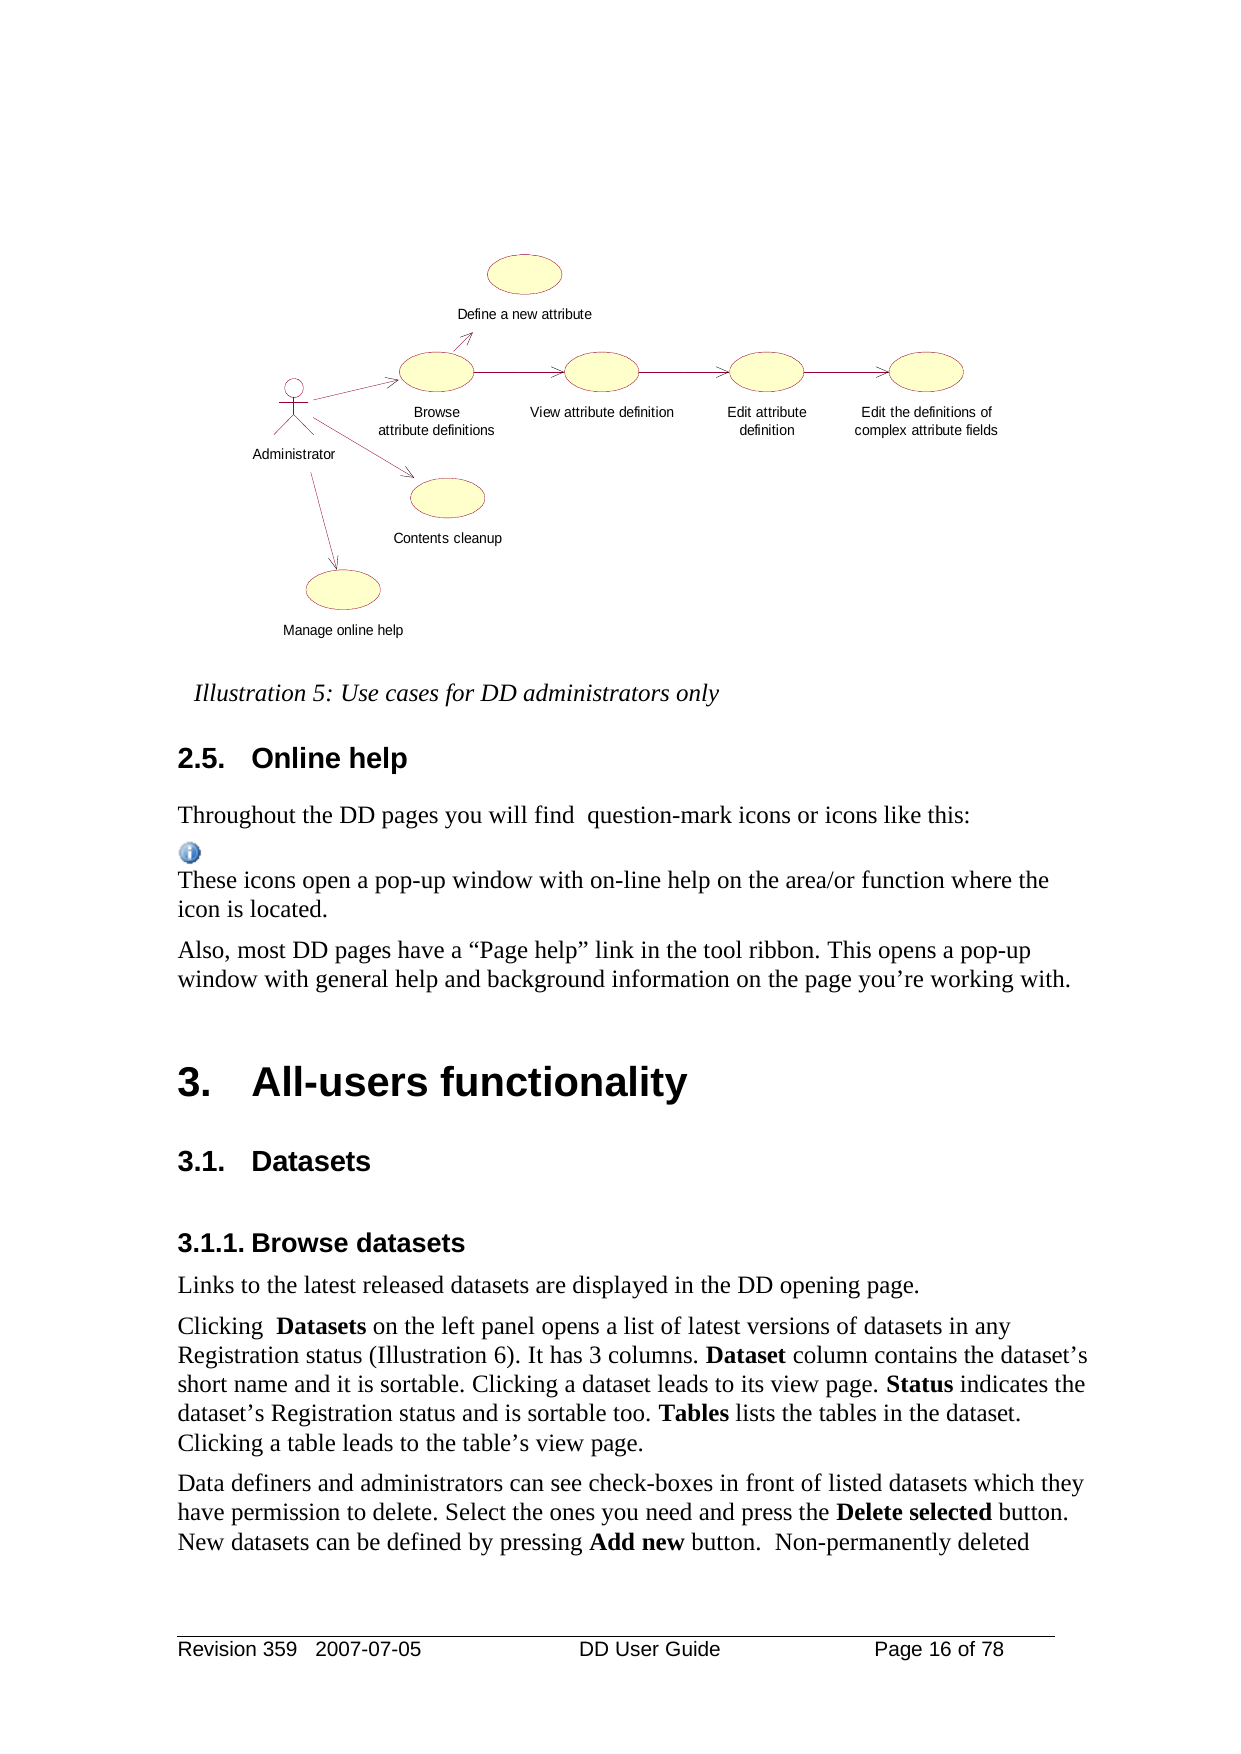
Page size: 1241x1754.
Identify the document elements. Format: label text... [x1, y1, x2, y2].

text Data definers and administrators can see check-boxes in front of listed datasets which they have permission to delete. Select the ones you need and press the Delete selected button. New datasets can be defined by pressing Add new button. Non-permanently deleted [177, 1468, 1092, 1555]
text Links to the latest released datasets are displayed in the DD opening page. [177, 1270, 1092, 1299]
subtitle Online help [177, 741, 1092, 775]
text Illustration 5: Use cases for DD administrators only [194, 232, 1076, 707]
subtitle Browse datasets [177, 1227, 1092, 1258]
text Throughout the DD pages you will find question-mark icons or icons like this: [177, 799, 1092, 828]
subtitle Datasets [177, 1143, 1092, 1177]
subtitle All-users functionality [177, 1058, 1092, 1106]
text Clicking Datasets on the left panel opens a list of latest versions of datasets in any Registration status (Illustration 6). It has 3 columns. Dataset column contains the dataset’s short name and it is sortable. Clicking a dataset leads to its view page. Status indicates the dataset’s Registration status and is sortable too. Tables lists the tables in the dataset. Clicking a table leads to the table’s view page. [177, 1311, 1092, 1456]
text Also, most DD pages have a “Page help” link in the tool ribbon. This opens a pop-up window with general help and background information on the page you’re working with. [177, 935, 1092, 993]
text These icons open a pop-up window with on-line help on the area/or function where the icon is located. [177, 840, 1092, 923]
picture [177, 840, 203, 866]
